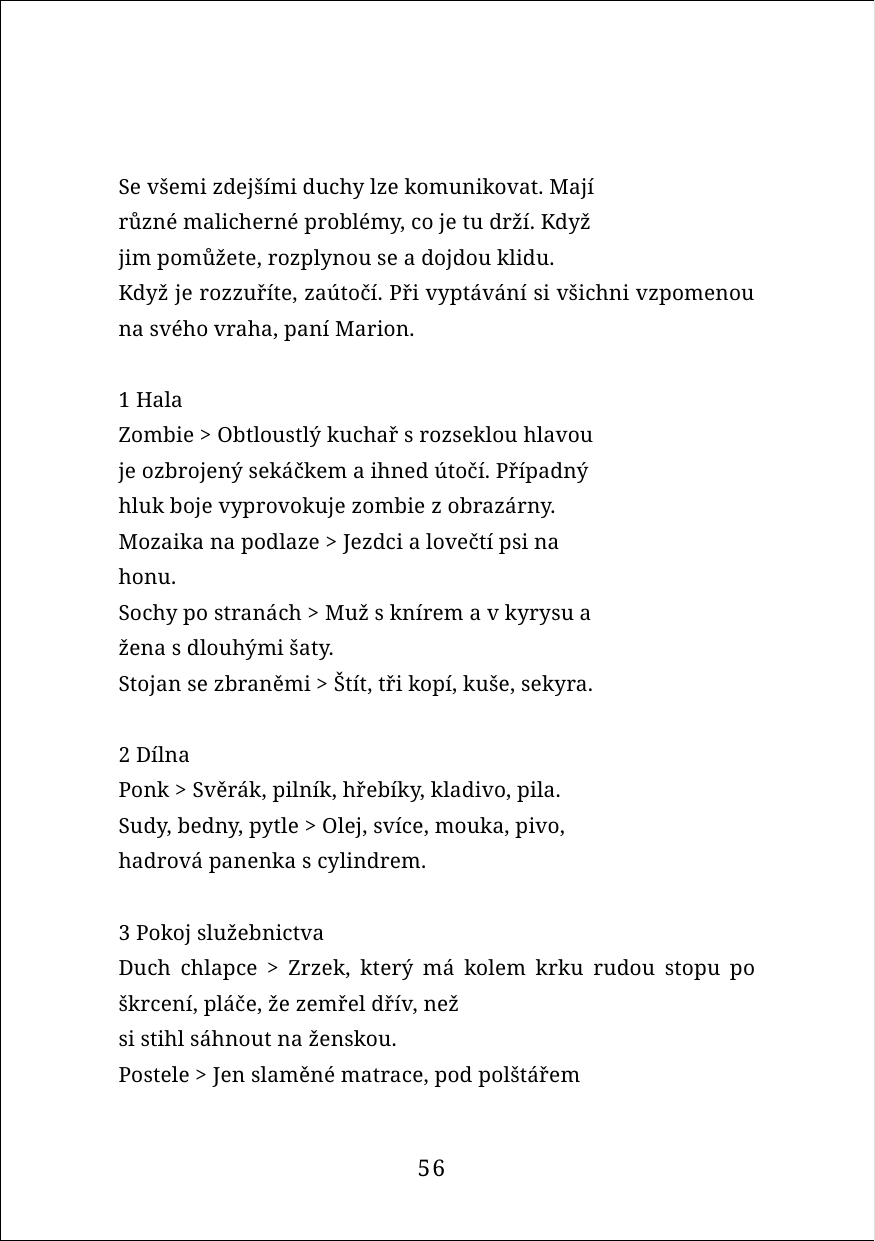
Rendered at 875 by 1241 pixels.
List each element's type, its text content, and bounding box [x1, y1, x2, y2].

text Se všemi zdejšími duchy lze komunikovat. Mají různé malicherné problémy, co je tu drží. Když jim pomůžete, rozplynou se a dojdou klidu. Když je rozzuříte, zaútočí. Při vyptávání si všichni vzpomenou na svého vraha, paní Marion. 1 Hala Zombie > Obtloustlý kuchař s rozseklou hlavou je ozbrojený sekáčkem a ihned útočí. Případný hluk boje vyprovokuje zombie z obrazárny. Mozaika na podlaze > Jezdci a lovečtí psi na honu. Sochy po stranách > Muž s knírem a v kyrysu a žena s dlouhými šaty. Stojan se zbraněmi > Štít, tři kopí, kuše, sekyra. 2 Dílna Ponk > Svěrák, pilník, hřebíky, kladivo, pila. Sudy, bedny, pytle > Olej, svíce, mouka, pivo, hadrová panenka s cylindrem. 3 Pokoj služebnictva Duch chlapce > Zrzek, který má kolem krku rudou stopu po škrcení, pláče, že zemřel dřív, než si stihl sáhnout na ženskou. Postele > Jen slaměné matrace, pod polštářem [118, 172, 756, 1088]
